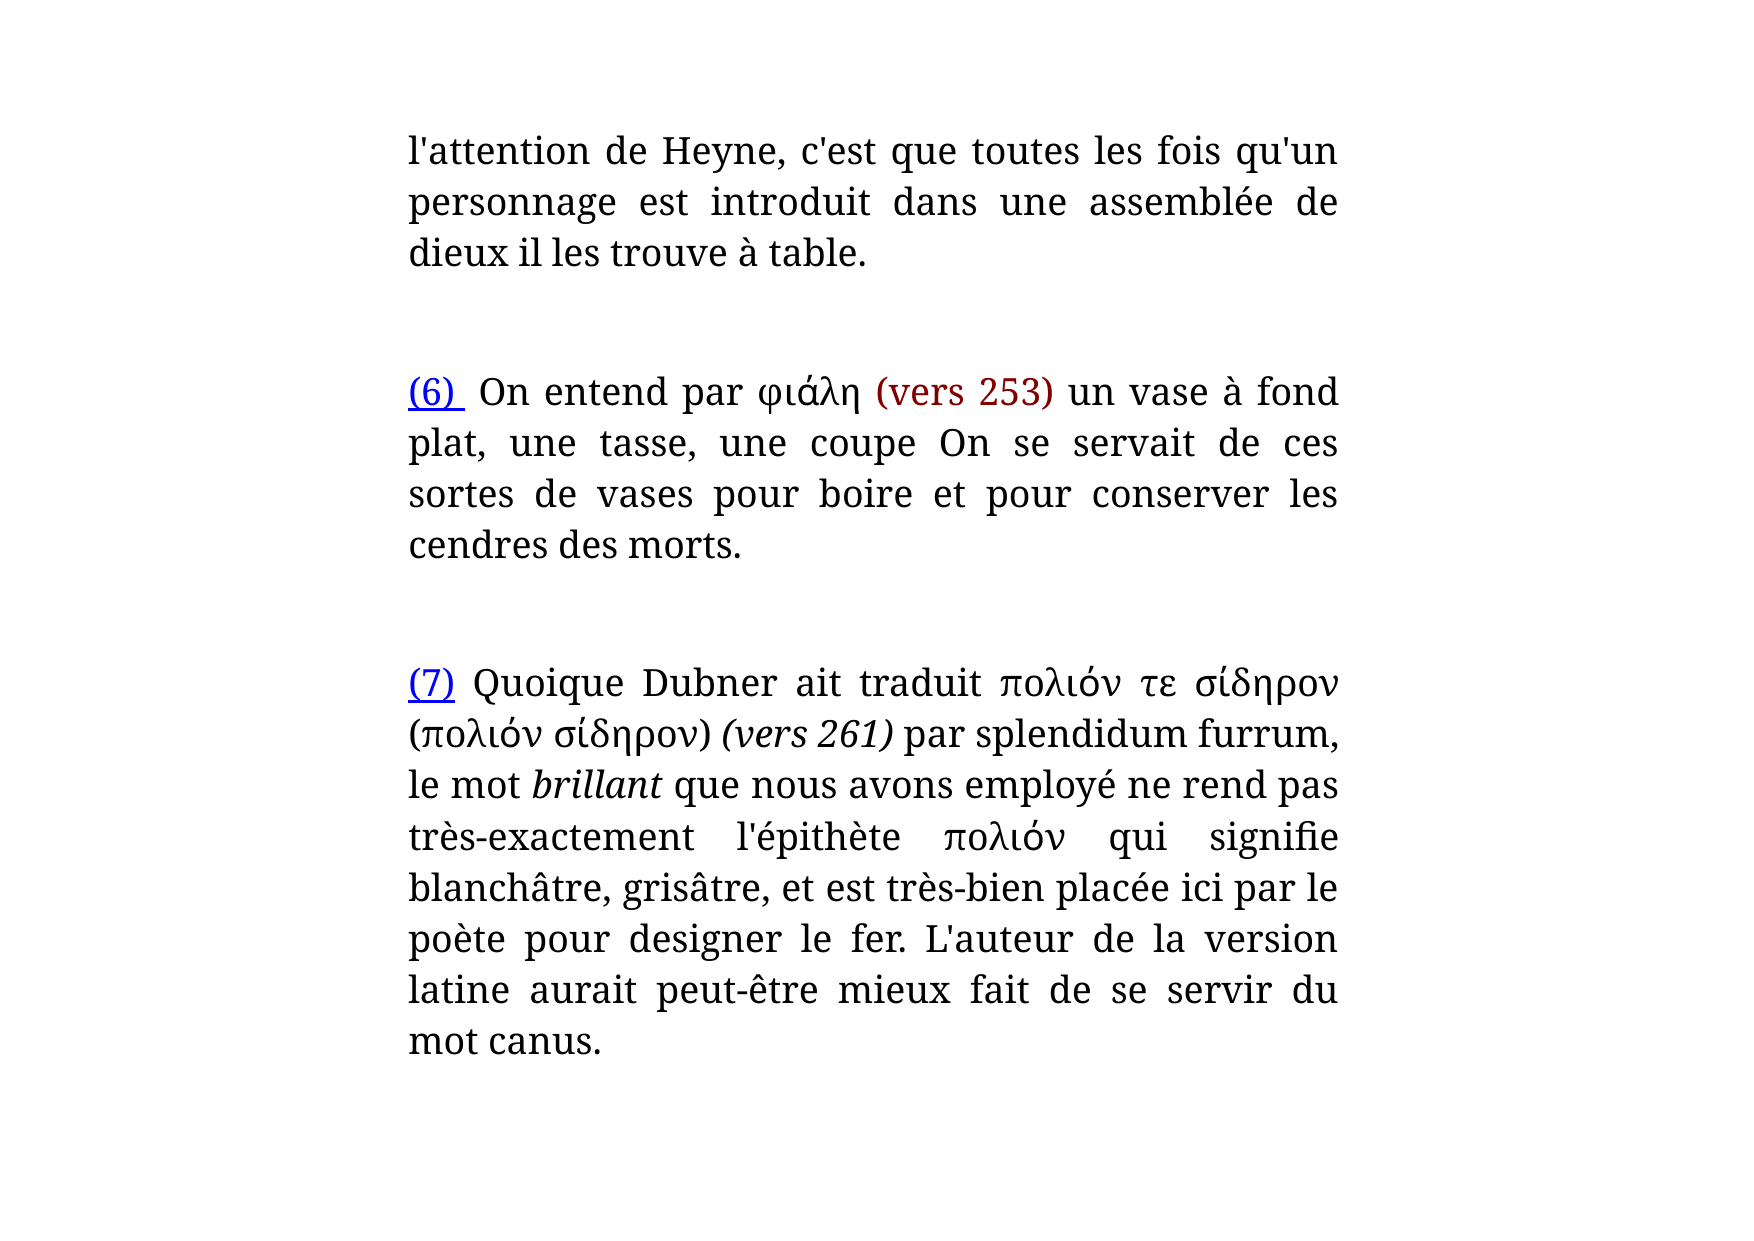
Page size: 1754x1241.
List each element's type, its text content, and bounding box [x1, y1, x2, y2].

table_header l'attention de Heyne, c'est que toutes les fois qu'un personnage est introduit dans une assemblée de dieux il les trouve à table. (6) On entend par φιάλη (vers 253) un vase à fond plat, une tasse, une coupe On se servait de ces sortes de vases pour boire et pour conserver les cendres des morts. (7) Quoique Dubner ait traduit πολιόν τε σίδηρον (πολιόν σίδηρον) (vers 261) par splendidum furrum, le mot brillant que nous avons employé ne rend pas très-exactement l'épithète πολιόν qui signifie blanchâtre, grisâtre, et est très-bien placée ici par le poète pour designer le fer. L'auteur de la version latine aurait peut-être mieux fait de se servir du mot canus. [405, 121, 1343, 1156]
table_header [402, 118, 1352, 1158]
